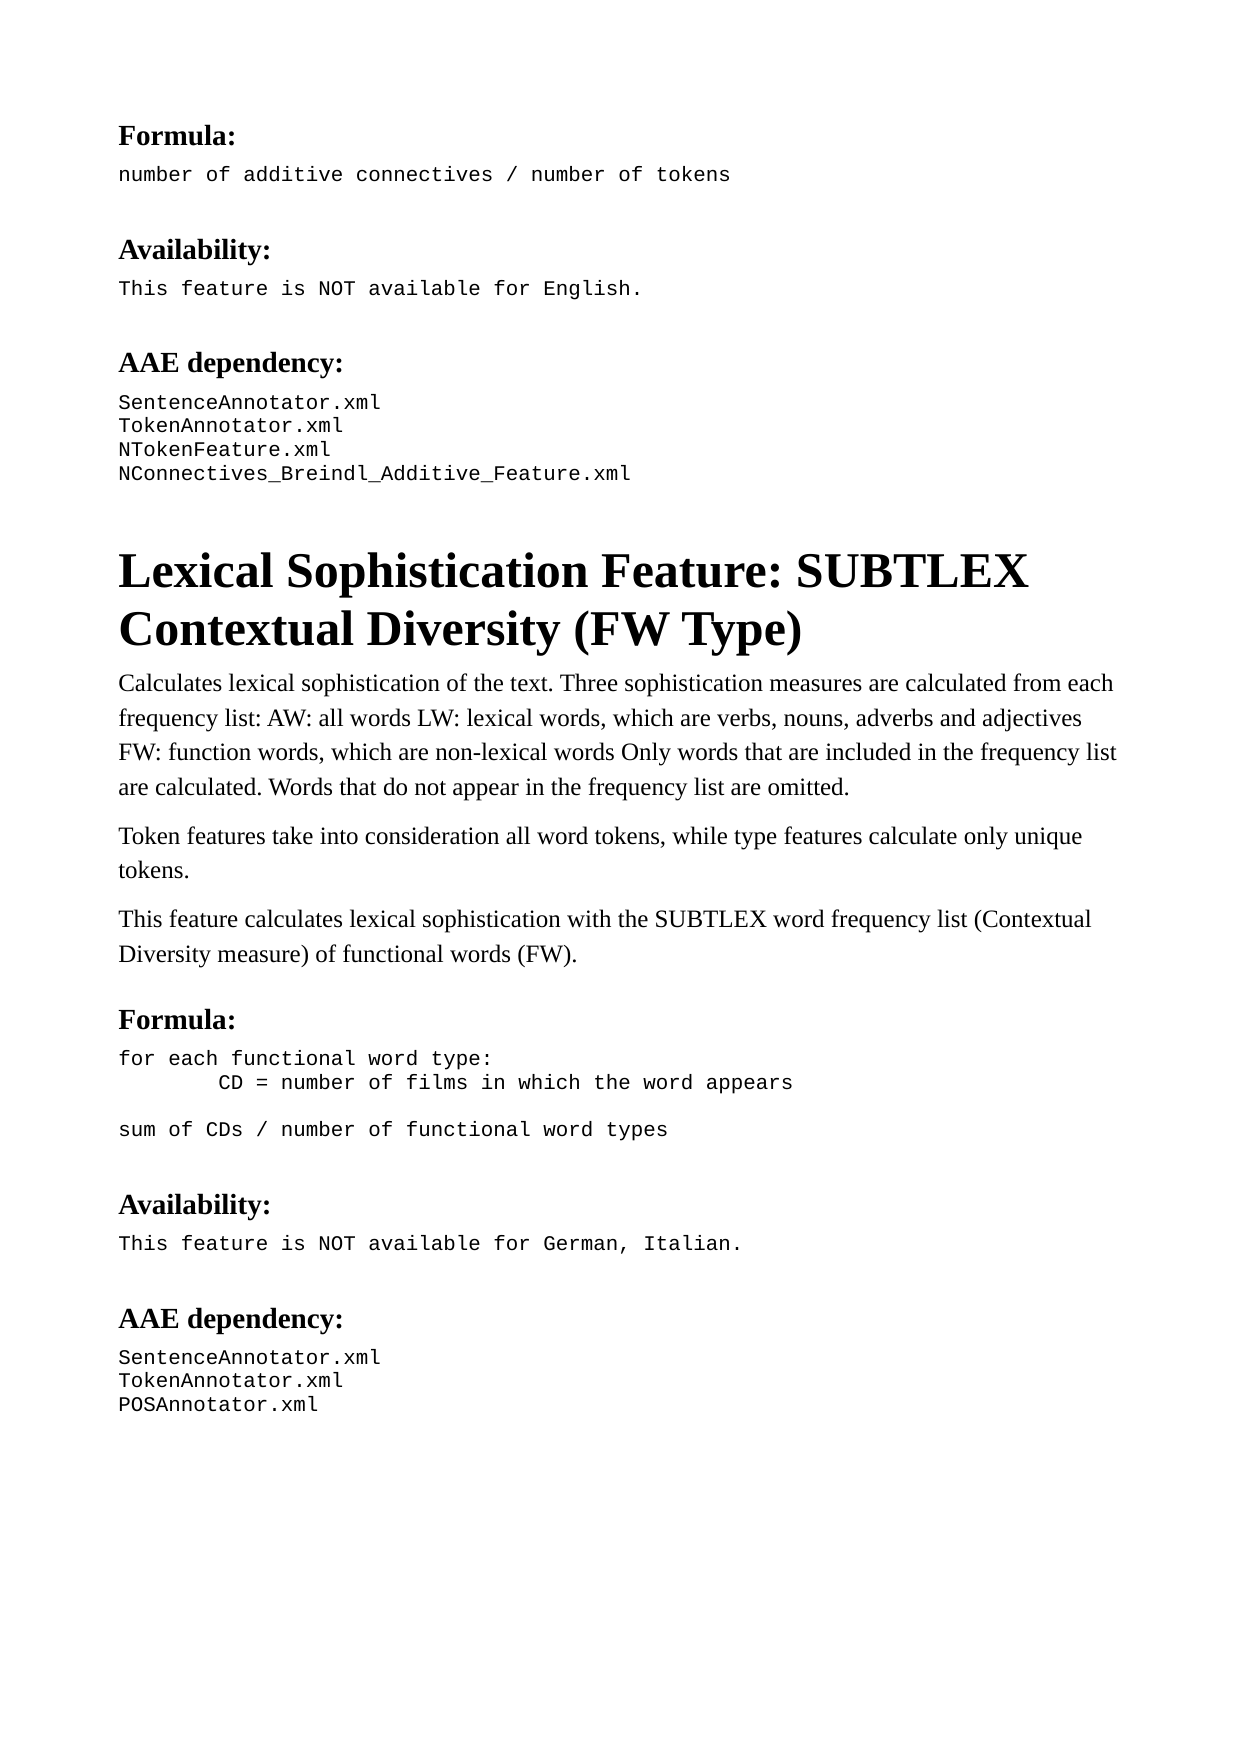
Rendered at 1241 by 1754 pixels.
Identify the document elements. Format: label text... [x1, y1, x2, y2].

text Token features take into consideration all word tokens, while type features calculate only unique tokens. [118, 821, 1122, 884]
subtitle Availability: [118, 232, 1122, 265]
subtitle Lexical Sophistication Feature: SUBTLEX Contextual Diversity (FW Type) [118, 541, 1122, 656]
text CD = number of films in which the word appears [118, 1072, 1122, 1096]
text NConnectives_Breindl_Additive_Feature.xml [118, 463, 1122, 486]
text for each functional word type: [118, 1048, 1122, 1072]
text TokenAnnotator.xml [118, 415, 1122, 439]
subtitle Formula: [118, 118, 1122, 152]
text This feature is NOT available for German, Italian. [118, 1233, 1122, 1257]
text NTokenFeature.xml [118, 439, 1122, 463]
text number of additive connectives / number of tokens [118, 164, 1122, 188]
text Calculates lexical sophistication of the text. Three sophistication measures are calculated from each frequency list: AW: all words LW: lexical words, which are verbs, nouns, adverbs and adjectives FW: function words, which are non-lexical words Only words that are included in the frequency list are calculated. Words that do not appear in the frequency list are omitted. [118, 668, 1122, 800]
subtitle Availability: [118, 1187, 1122, 1221]
text sum of CDs / number of functional word types [118, 1119, 1122, 1143]
text This feature is NOT available for English. [118, 278, 1122, 302]
text TokenAnnotator.xml [118, 1371, 1122, 1394]
text POSAnnotator.xml [118, 1394, 1122, 1418]
subtitle AAE dependency: [118, 1301, 1122, 1334]
text SentenceAnnotator.xml [118, 392, 1122, 415]
subtitle AAE dependency: [118, 346, 1122, 379]
subtitle Formula: [118, 1002, 1122, 1036]
text This feature calculates lexical sophistication with the SUBTLEX word frequency list (Contextual Diversity measure) of functional words (FW). [118, 904, 1122, 967]
text SentenceAnnotator.xml [118, 1347, 1122, 1371]
